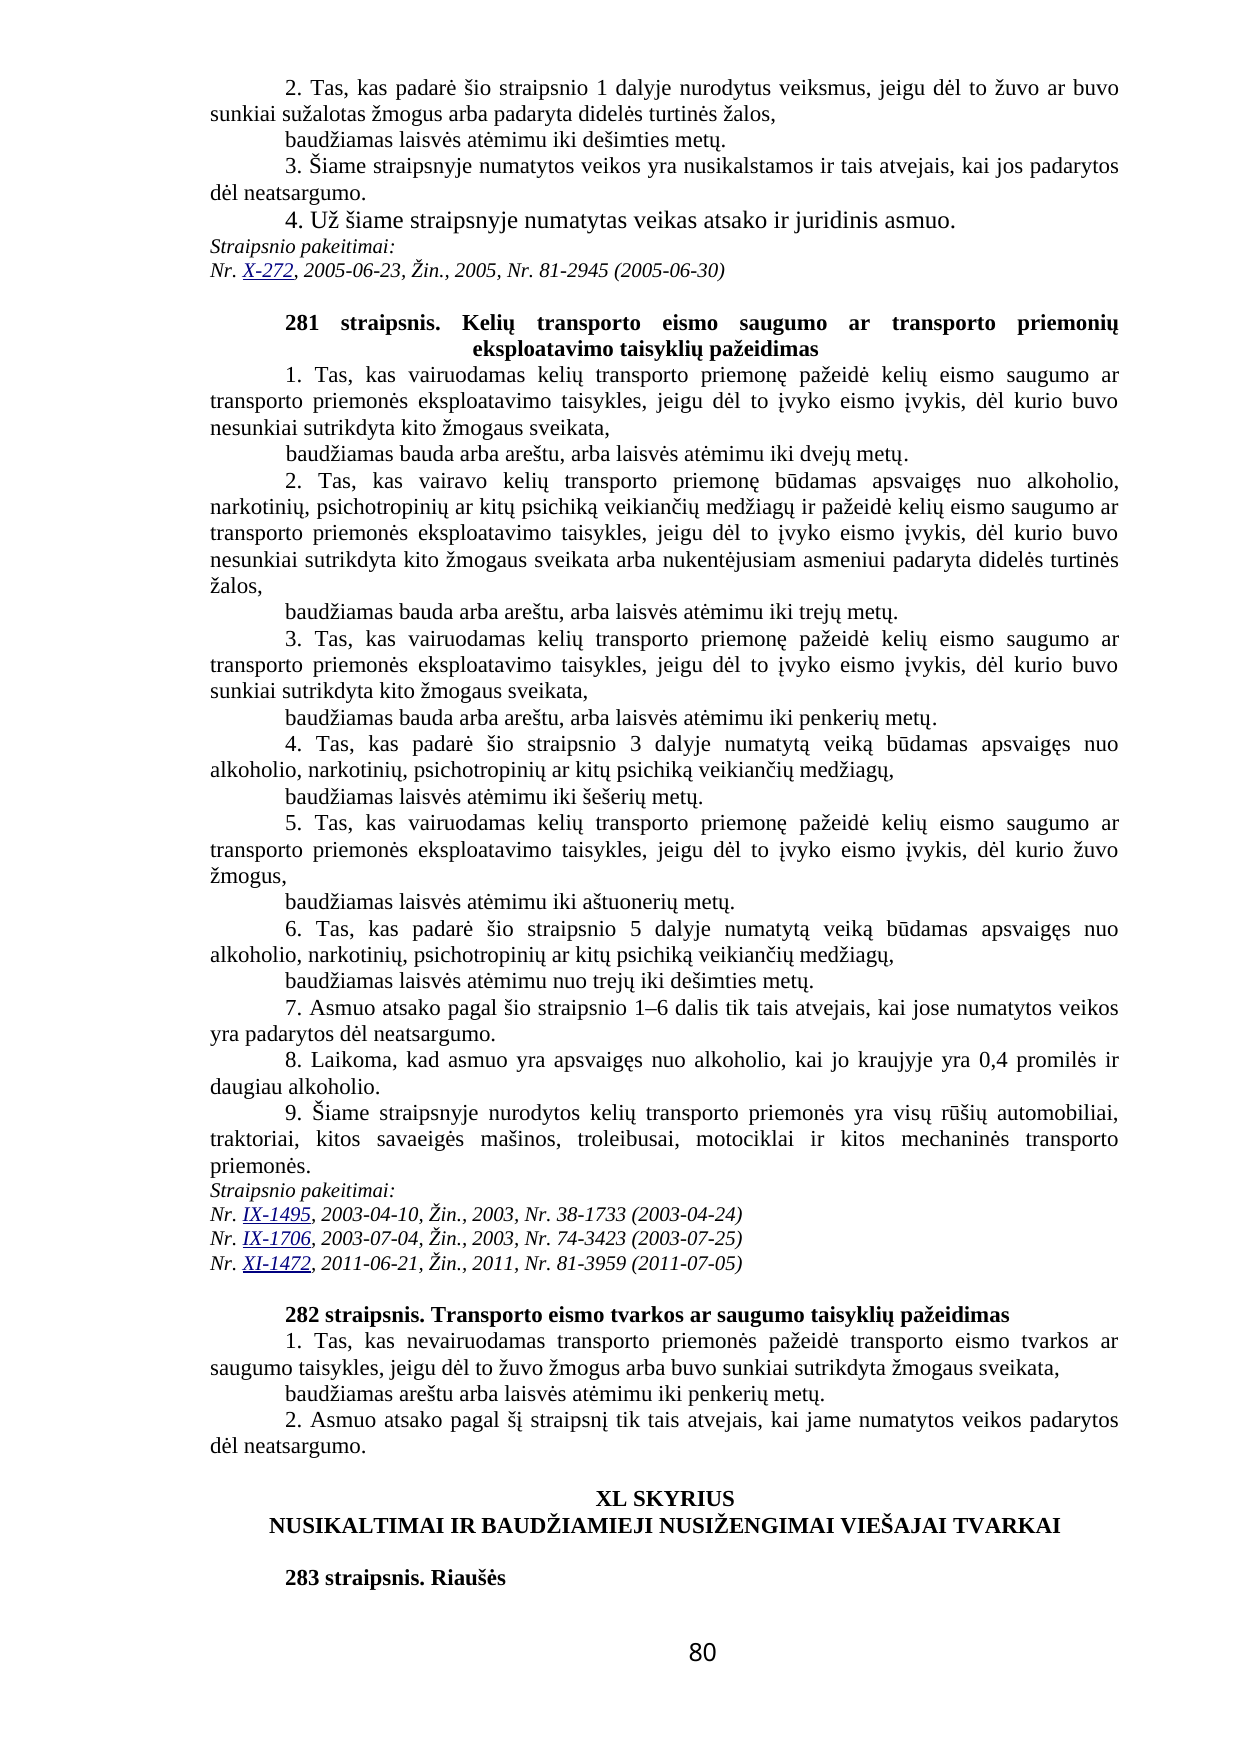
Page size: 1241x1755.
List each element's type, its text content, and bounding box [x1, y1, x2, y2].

text baudžiamas laisvės atėmimu iki šešerių metų. [210, 783, 1120, 809]
text 282 straipsnis. Transporto eismo tvarkos ar saugumo taisyklių pažeidimas [210, 1301, 1120, 1327]
text Nr. IX-1495, 2003-04-10, Žin., 2003, Nr. 38-1733 (2003-04-24) [210, 1202, 1120, 1226]
text Nr. IX-1706, 2003-07-04, Žin., 2003, Nr. 74-3423 (2003-07-25) [210, 1226, 1120, 1250]
text baudžiamas bauda arba areštu, arba laisvės atėmimu iki dvejų metų. [210, 440, 1106, 467]
text XL SKYRIUS [210, 1485, 1120, 1512]
text 1. Tas, kas vairuodamas kelių transporto priemonę pažeidė kelių eismo saugumo ar transporto priemonės eksploatavimo taisykles, jeigu dėl to įvyko eismo įvykis, dėl kurio buvo nesunkiai sutrikdyta kito žmogaus sveikata, [210, 361, 1120, 440]
text Nr. X-272, 2005-06-23, Žin., 2005, Nr. 81-2945 (2005-06-30) [210, 258, 1120, 282]
text Nr. XI-1472, 2011-06-21, Žin., 2011, Nr. 81-3959 (2011-07-05) [210, 1250, 1120, 1274]
text 6. Tas, kas padarė šio straipsnio 5 dalyje numatytą veiką būdamas apsvaigęs nuo alkoholio, narkotinių, psichotropinių ar kitų psichiką veikiančių medžiagų, [210, 915, 1120, 967]
text 8. Laikoma, kad asmuo yra apsvaigęs nuo alkoholio, kai jo kraujyje yra 0,4 promilės ir daugiau alkoholio. [210, 1046, 1120, 1099]
text 5. Tas, kas vairuodamas kelių transporto priemonę pažeidė kelių eismo saugumo ar transporto priemonės eksploatavimo taisykles, jeigu dėl to įvyko eismo įvykis, dėl kurio žuvo žmogus, [210, 809, 1120, 888]
text baudžiamas bauda arba areštu, arba laisvės atėmimu iki trejų metų. [210, 598, 1120, 625]
text Straipsnio pakeitimai: [210, 1178, 1120, 1202]
text 3. Šiame straipsnyje numatytos veikos yra nusikalstamos ir tais atvejais, kai jos padarytos dėl neatsargumo. [210, 153, 1120, 205]
text 4. Tas, kas padarė šio straipsnio 3 dalyje numatytą veiką būdamas apsvaigęs nuo alkoholio, narkotinių, psichotropinių ar kitų psichiką veikiančių medžiagų, [210, 730, 1120, 783]
text 2. Asmuo atsako pagal šį straipsnį tik tais atvejais, kai jame numatytos veikos padarytos dėl neatsargumo. [210, 1406, 1120, 1459]
text 281 straipsnis. Kelių transporto eismo saugumo ar transporto priemonių eksploatavimo taisyklių pažeidimas [285, 308, 1120, 361]
text NUSIKALTIMAI IR BAUDŽIAMIEJI NUSIŽENGIMAI VIEŠAJAI TVARKAI [210, 1512, 1120, 1538]
text 4. Už šiame straipsnyje numatytas veikas atsako ir juridinis asmuo. [210, 205, 1120, 234]
text 7. Asmuo atsako pagal šio straipsnio 1–6 dalis tik tais atvejais, kai jose numatytos veikos yra padarytos dėl neatsargumo. [210, 994, 1120, 1046]
text 3. Tas, kas vairuodamas kelių transporto priemonę pažeidė kelių eismo saugumo ar transporto priemonės eksploatavimo taisykles, jeigu dėl to įvyko eismo įvykis, dėl kurio buvo sunkiai sutrikdyta kito žmogaus sveikata, [210, 625, 1120, 704]
text 283 straipsnis. Riaušės [210, 1564, 1120, 1591]
text Straipsnio pakeitimai: [210, 234, 1120, 258]
text 9. Šiame straipsnyje nurodytos kelių transporto priemonės yra visų rūšių automobiliai, traktoriai, kitos savaeigės mašinos, troleibusai, motociklai ir kitos mechaninės transporto priemonės. [210, 1099, 1120, 1178]
text baudžiamas laisvės atėmimu iki aštuonerių metų. [210, 888, 1120, 915]
text 1. Tas, kas nevairuodamas transporto priemonės pažeidė transporto eismo tvarkos ar saugumo taisykles, jeigu dėl to žuvo žmogus arba buvo sunkiai sutrikdyta žmogaus sveikata, [210, 1327, 1120, 1380]
text baudžiamas bauda arba areštu, arba laisvės atėmimu iki penkerių metų. [210, 704, 1120, 730]
text 2. Tas, kas vairavo kelių transporto priemonę būdamas apsvaigęs nuo alkoholio, narkotinių, psichotropinių ar kitų psichiką veikiančių medžiagų ir pažeidė kelių eismo saugumo ar transporto priemonės eksploatavimo taisykles, jeigu dėl to įvyko eismo įvykis, dėl kurio buvo nesunkiai sutrikdyta kito žmogaus sveikata arba nukentėjusiam asmeniui padaryta didelės turtinės žalos, [210, 467, 1120, 598]
text baudžiamas laisvės atėmimu nuo trejų iki dešimties metų. [210, 967, 1120, 994]
text baudžiamas laisvės atėmimu iki dešimties metų. [210, 126, 1120, 153]
text 2. Tas, kas padarė šio straipsnio 1 dalyje nurodytus veiksmus, jeigu dėl to žuvo ar buvo sunkiai sužalotas žmogus arba padaryta didelės turtinės žalos, [210, 73, 1120, 126]
text baudžiamas areštu arba laisvės atėmimu iki penkerių metų. [210, 1380, 1120, 1406]
